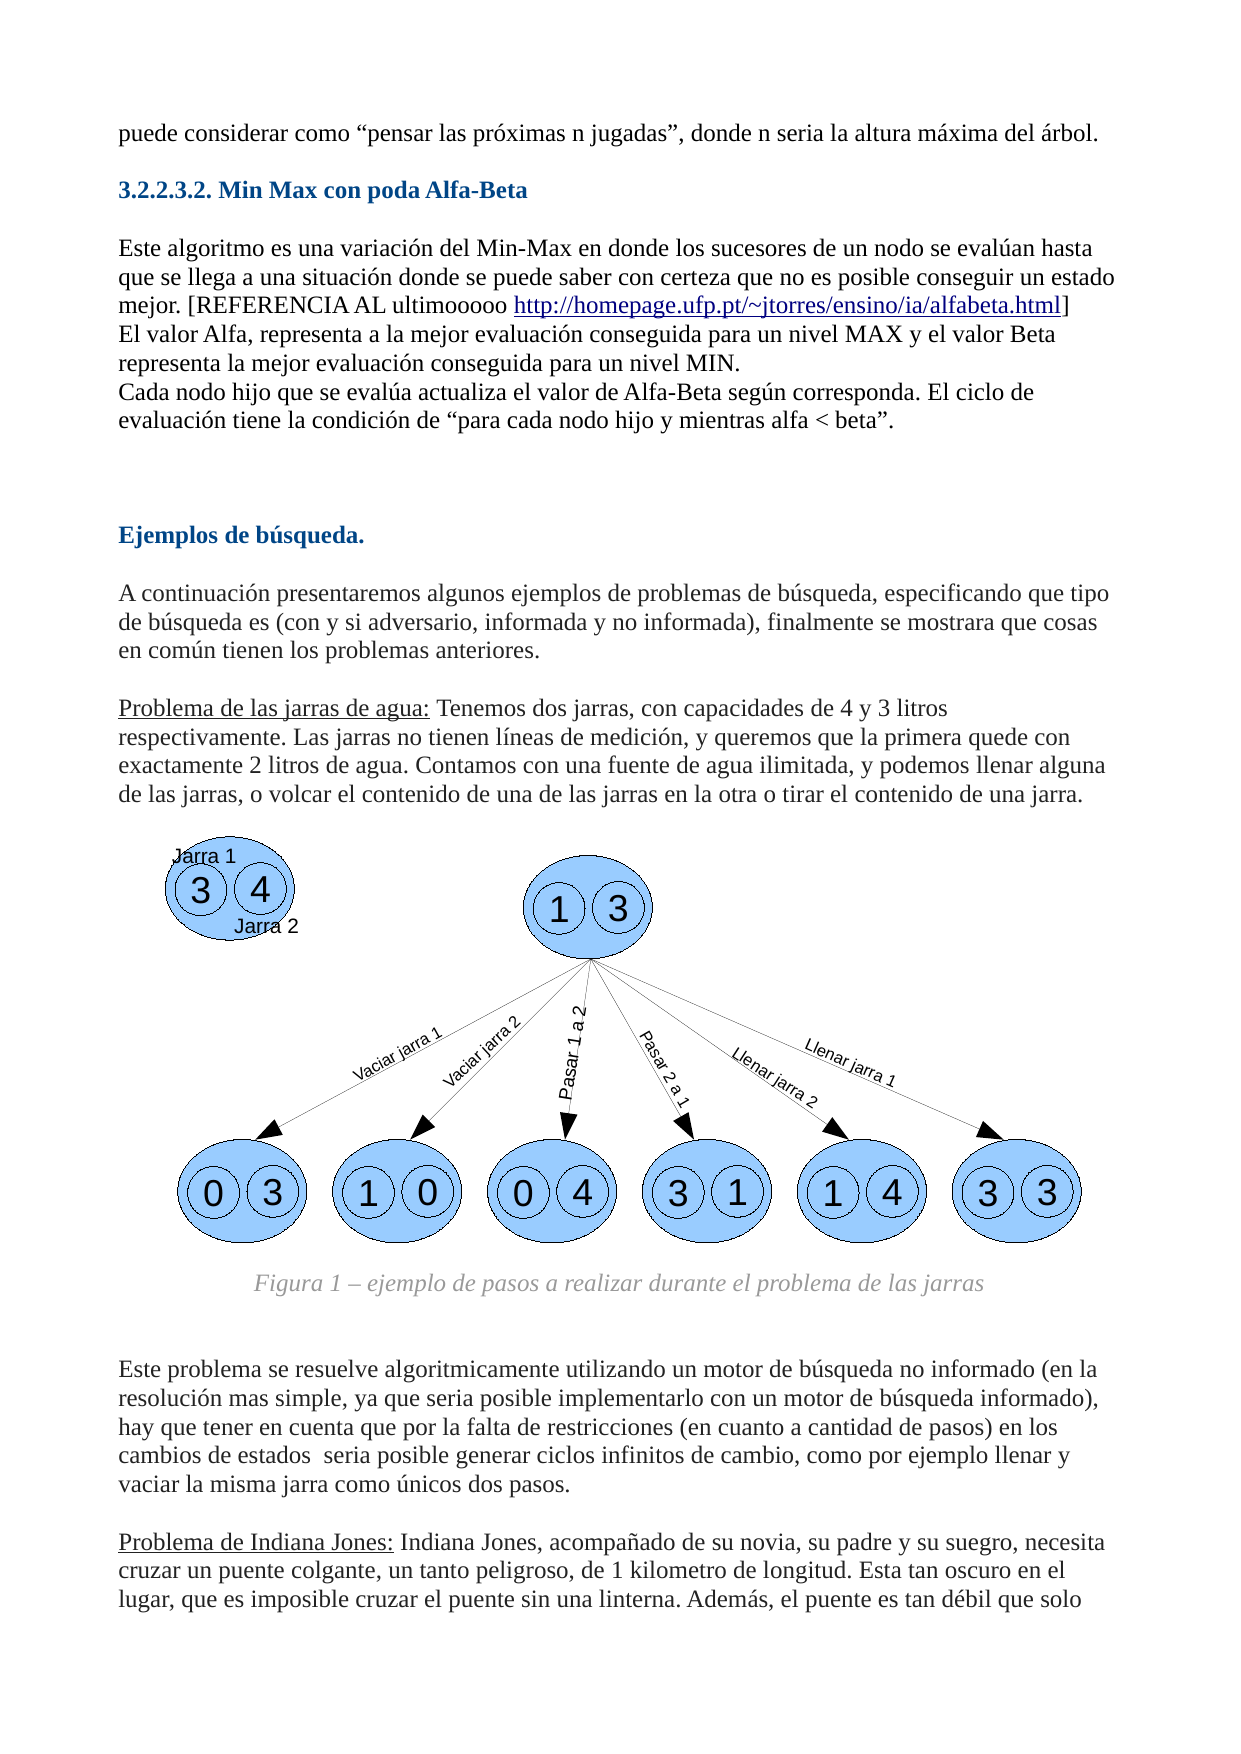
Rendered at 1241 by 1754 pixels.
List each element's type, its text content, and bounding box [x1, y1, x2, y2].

text 3.2.2.3.2. Min Max con poda Alfa-Beta Este algoritmo es una variación del Min-Max en donde los sucesores de un nodo se evalúan hasta que se llega a una situación donde se puede saber con certeza que no es posible conseguir un estado mejor. [REFERENCIA AL ultimooooo http://homepage.ufp.pt/~jtorres/ensino/ia/alfabeta.html] [118, 176, 1122, 319]
text Problema de Indiana Jones: Indiana Jones, acompañado de su novia, su padre y su suegro, necesita cruzar un puente colgante, un tanto peligroso, de 1 kilometro de longitud. Esta tan oscuro en el lugar, que es imposible cruzar el puente sin una linterna. Además, el puente es tan débil que solo [118, 1527, 1122, 1613]
text Ejemplos de búsqueda. [118, 521, 1122, 549]
text Figura 1 – ejemplo de pasos a realizar durante el problema de las jarras [118, 1268, 1122, 1297]
text puede considerar como “pensar las próximas n jugadas”, donde n seria la altura máxima del árbol. [118, 118, 1122, 147]
text A continuación presentaremos algunos ejemplos de problemas de búsqueda, especificando que tipo de búsqueda es (con y si adversario, informada y no informada), finalmente se mostrara que cosas en común tienen los problemas anteriores. [118, 578, 1122, 664]
text Este problema se resuelve algoritmicamente utilizando un motor de búsqueda no informado (en la resolución mas simple, ya que seria posible implementarlo con un motor de búsqueda informado), hay que tener en cuenta que por la falta de restricciones (en cuanto a cantidad de pasos) en los cambios de estados seria posible generar ciclos infinitos de cambio, como por ejemplo llenar y vaciar la misma jarra como únicos dos pasos. [118, 1354, 1122, 1498]
text El valor Alfa, representa a la mejor evaluación conseguida para un nivel MAX y el valor Beta representa la mejor evaluación conseguida para un nivel MIN. [118, 319, 1122, 377]
text Problema de las jarras de agua: Tenemos dos jarras, con capacidades de 4 y 3 litros respectivamente. Las jarras no tienen líneas de medición, y queremos que la primera quede con exactamente 2 litros de agua. Contamos con una fuente de agua ilimitada, y podemos llenar alguna de las jarras, o volcar el contenido de una de las jarras en la otra o tirar el contenido de una jarra. [118, 693, 1122, 808]
text Cada nodo hijo que se evalúa actualiza el valor de Alfa-Beta según corresponda. El ciclo de evaluación tiene la condición de “para cada nodo hijo y mientras alfa < beta”. [118, 377, 1122, 434]
